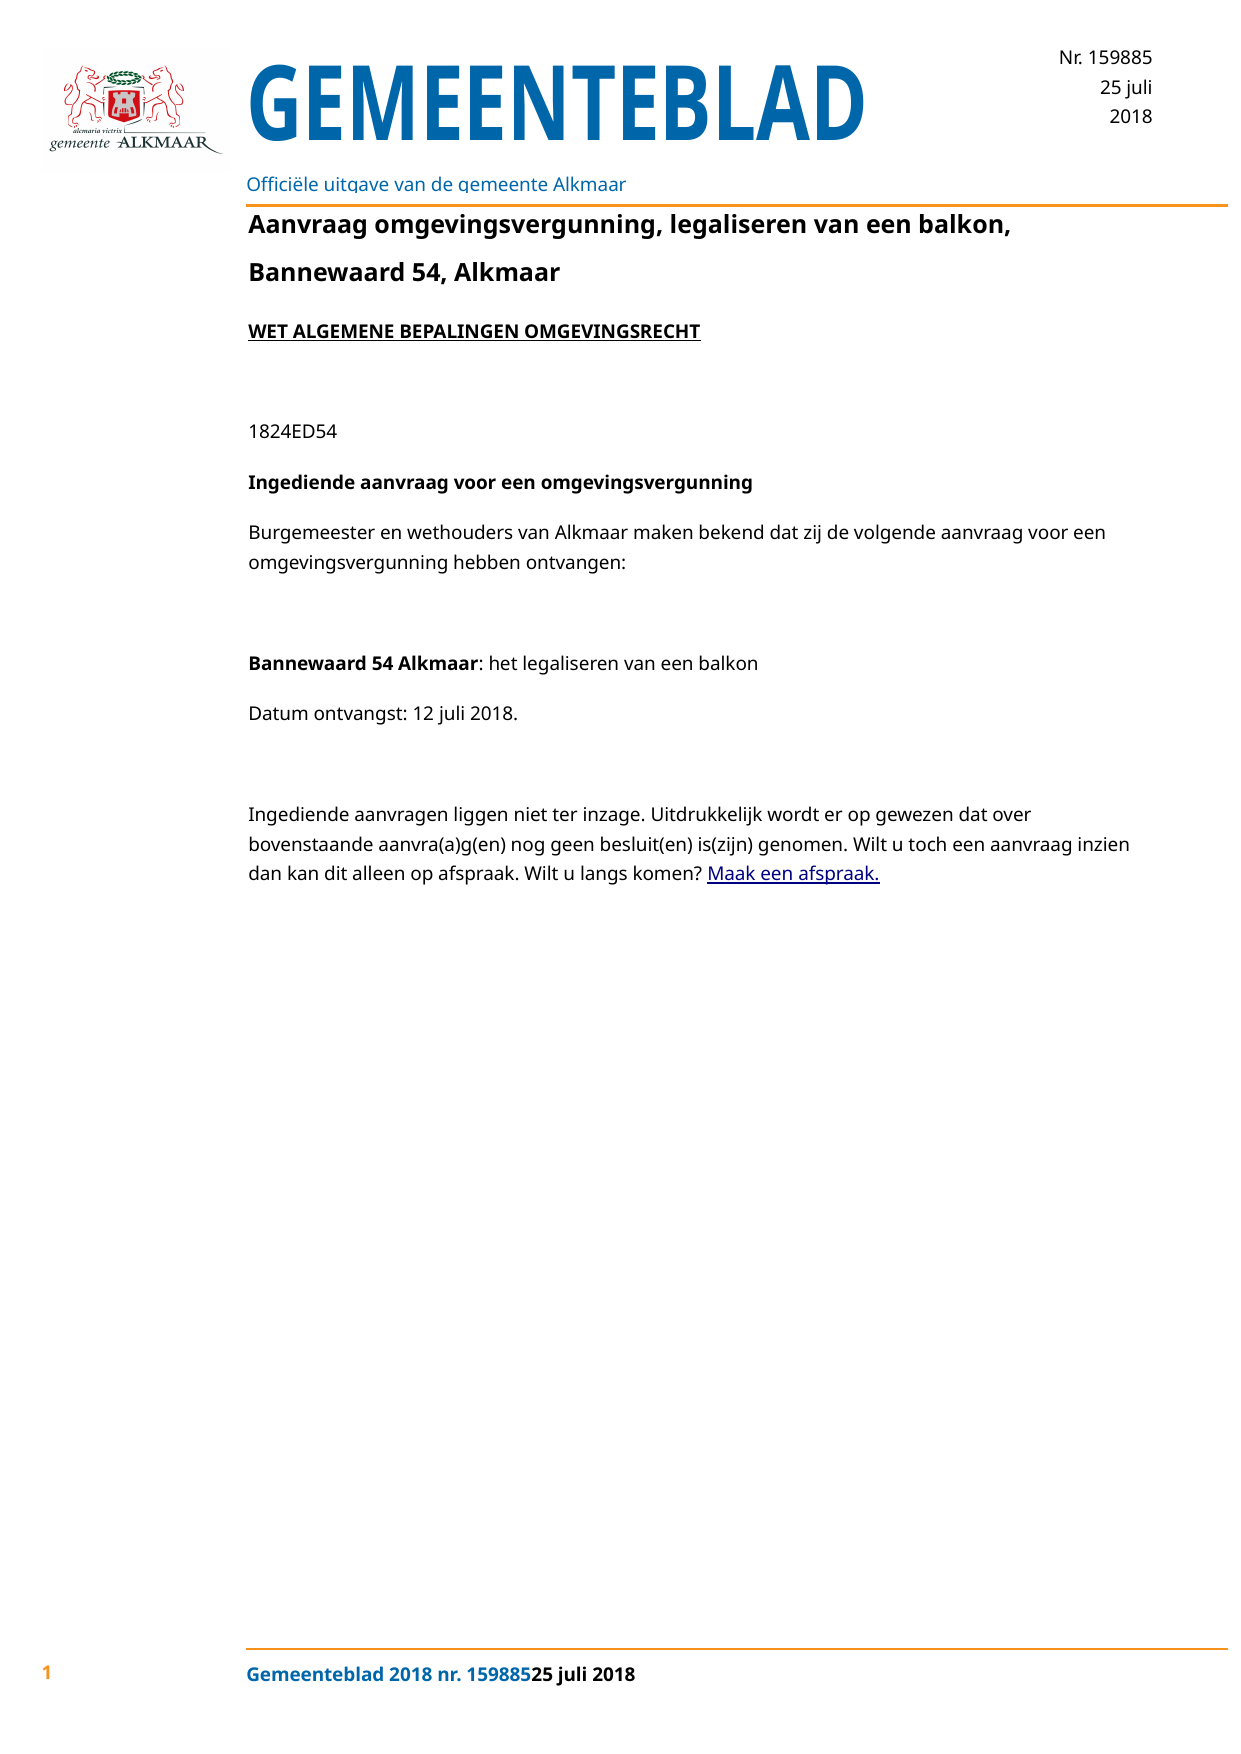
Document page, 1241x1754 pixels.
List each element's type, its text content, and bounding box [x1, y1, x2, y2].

text Ingediende aanvraag voor een omgevingsvergunning [248, 469, 1152, 495]
text Burgemeester en wethouders van Alkmaar maken bekend dat zij de volgende aanvraag voor een omgevingsvergunning hebben ontvangen: [248, 519, 1152, 575]
text 1824ED54 [248, 419, 1152, 444]
text Aanvraag omgevingsvergunning, legaliseren van een balkon, Bannewaard 54, Alkmaar [248, 207, 1152, 288]
text Ingediende aanvragen liggen niet ter inzage. Uitdrukkelijk wordt er op gewezen dat over bovenstaande aanvra(a)g(en) nog geen besluit(en) is(zijn) genomen. Wilt u toch een aanvraag inzien dan kan dit alleen op afspraak. Wilt u langs komen? Maak een afspraak. [248, 801, 1152, 886]
text Bannewaard 54 Alkmaar: het legaliseren van een balkon [248, 650, 1152, 676]
text Datum ontvangst: 12 juli 2018. [248, 700, 1152, 726]
picture [41, 47, 231, 172]
text WET ALGEMENE BEPALINGEN OMGEVINGSRECHT [248, 318, 1152, 344]
